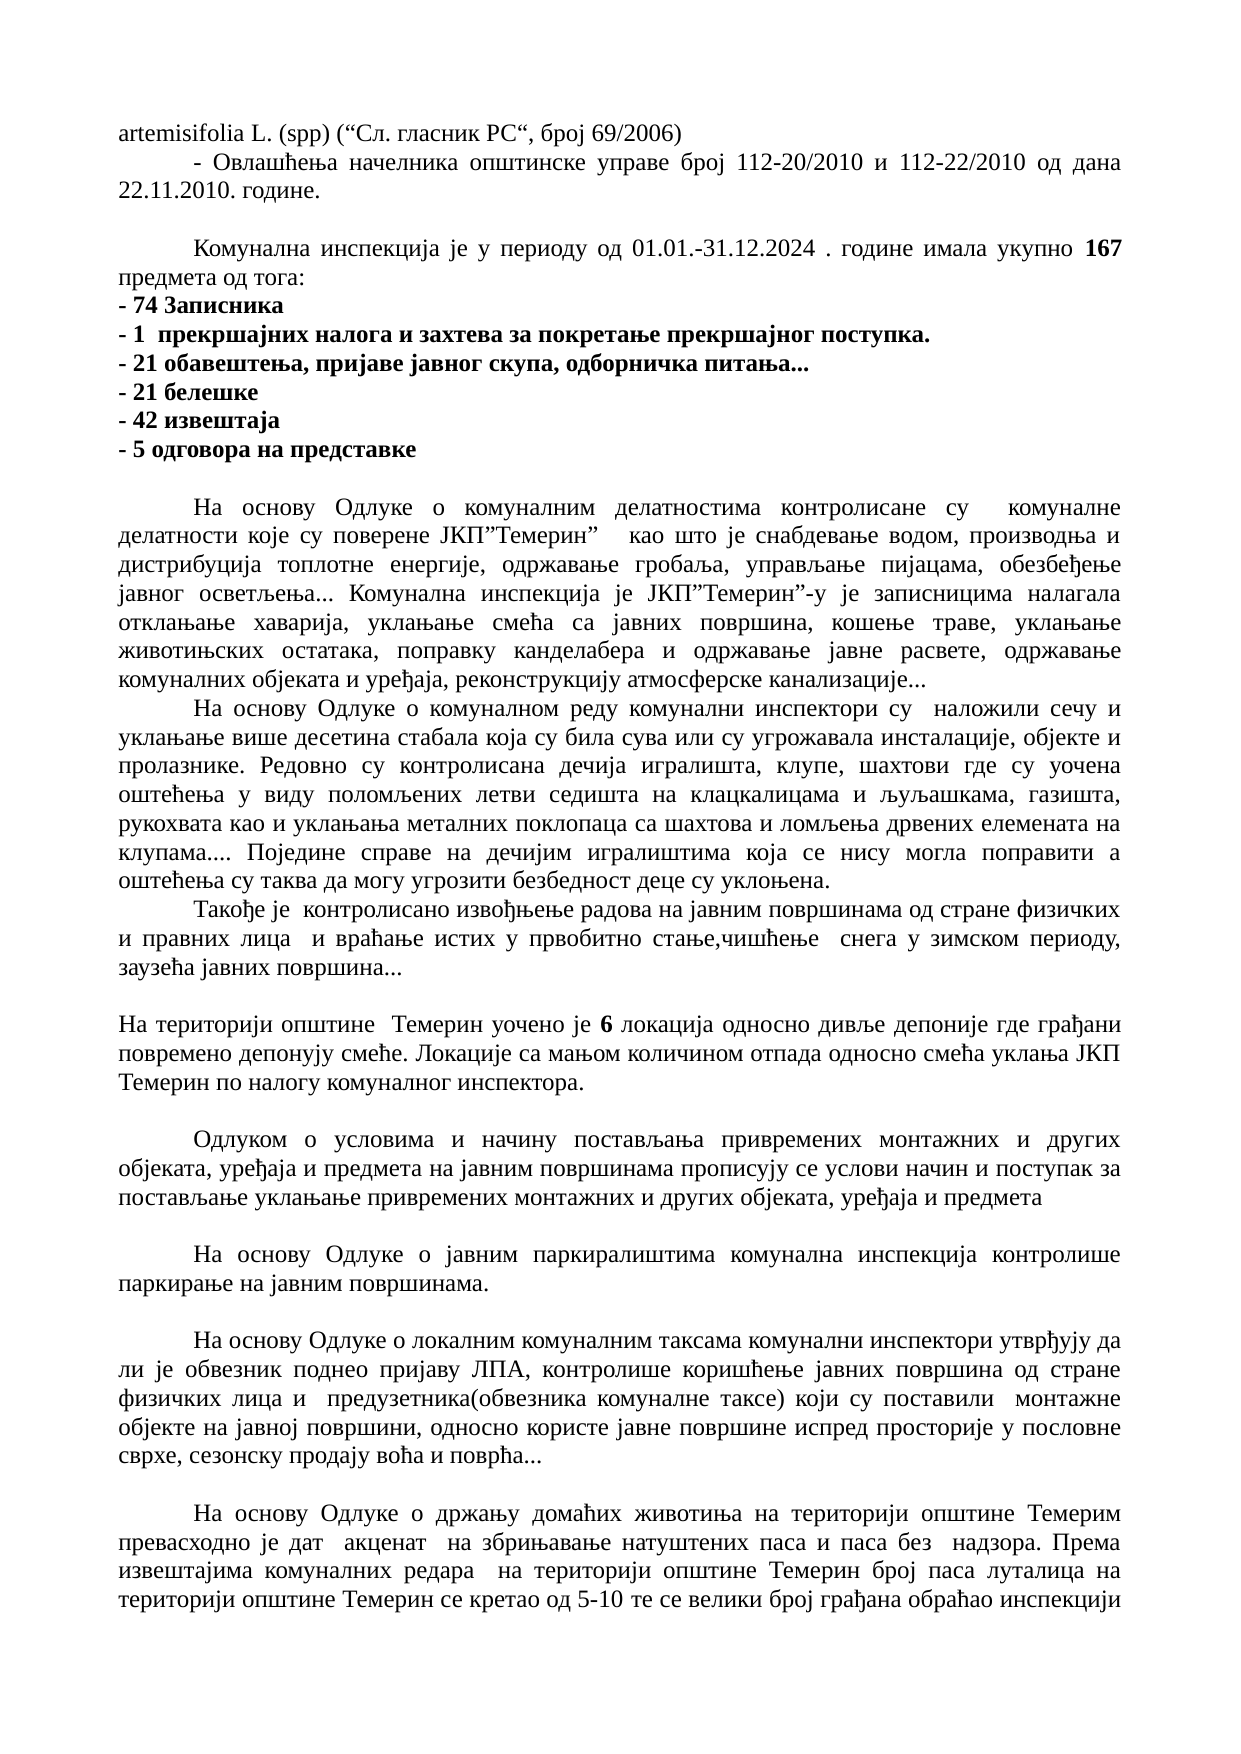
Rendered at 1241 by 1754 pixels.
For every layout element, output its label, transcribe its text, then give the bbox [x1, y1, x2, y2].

text На основу Одлуке о комуналним делатностима контролисане су комуналне делатности које су поверене ЈКП”Темерин” као што је снабдевање водом, производња и дистрибуција топлотне енергије, одржавање гробаља, управљање пијацама, обезбеђење јавног осветљења... Комунална инспекција је ЈКП”Темерин”-у је записницима налагала отклањање хаварија, уклањање смећа са јавних површина, кошење траве, уклањање животињских остатака, поправку канделабера и одржавање јавне расвете, одржавање комуналних објеката и уређаја, реконструкцију атмосферске канализације... [118, 492, 1122, 693]
text На основу Одлуке о држању домаћих животиња на територији општине Темерим превасходно је дат акценат на збрињавање натуштених паса и паса без надзора. Према извештајима комуналних редара на територији општине Темерин број паса луталица на територији општине Темерин се кретао од 5-10 те се велики број грађана обраћао инспекцији [118, 1498, 1122, 1613]
text - 42 извештаја [118, 406, 1122, 434]
text На основу Одлуке о комуналном реду комунални инспектори су наложили сечу и уклањање више десетина стабала која су била сува или су угрожавала инсталације, објекте и пролазнике. Редовно су контролисана дечија игралишта, клупе, шахтови где су уочена оштећења у виду поломљених летви седишта на клацкалицама и љуљашкама, газишта, рукохвата као и уклањања металних поклопаца са шахтова и ломљења дрвених елемената на клупама.... Поједине справе на дечијим игралиштима која се нису могла поправити а оштећења су таква да могу угрозити безбедност деце су уклоњена. [118, 693, 1122, 894]
text На основу Одлуке о јавним паркиралиштима комунална инспекција контролише паркирање на јавним површинама. [118, 1239, 1122, 1297]
text На основу Одлуке о локалним комуналним таксама комунални инспектори утврђују да ли је обвезник поднео пријаву ЛПА, контролише коришћење јавних површина од стране физичких лица и предузетника(обвезника комуналне таксе) који су поставили монтажне објекте на јавној површини, односно користе јавне површине испред просторије у пословне сврхе, сезонску продају воћа и поврћа... [118, 1326, 1122, 1469]
text artemisifolia L. (spp) (“Сл. гласник РС“, број 69/2006) [118, 118, 1122, 147]
text Одлуком о условима и начину постављања привремених монтажних и других објеката, уређаја и предмета на јавним површинама прописују се услови начин и поступак за постављање уклањање привремених монтажних и других објеката, уређаја и предмета [118, 1124, 1122, 1211]
text На територији општине Темерин уочено је 6 локацијa односно дивље депоније где грађани повремено депонују смеће. Локације са мањом количином отпада односно смећа уклања ЈКП Темерин по налогу комуналног инспектора. [118, 1009, 1122, 1096]
text - 74 3аписника [118, 291, 1122, 319]
text - 21 белешке [118, 377, 1122, 406]
text - 5 одговора на представке [118, 434, 1122, 463]
text - 21 обавештења, пријаве јавног скупа, одборничка питања... [118, 348, 1122, 377]
text - 1 прекршајних налога и захтева за покретање прекршајног поступка. [118, 319, 1122, 348]
text Комунална инспекција је у периоду од 01.01.-31.12.2024 . године имала укупно 167 предмета од тога: [118, 233, 1122, 291]
text - Овлашћења начелника општинске управе број 112-20/2010 и 112-22/2010 од дана 22.11.2010. године. [118, 147, 1122, 204]
text Такође је контролисано извођњење радова на јавним површинама од стране физичких и правних лица и враћање истих у првобитно стање,чишћење снега у зимском периоду, заузећа јавних површина... [118, 894, 1122, 981]
